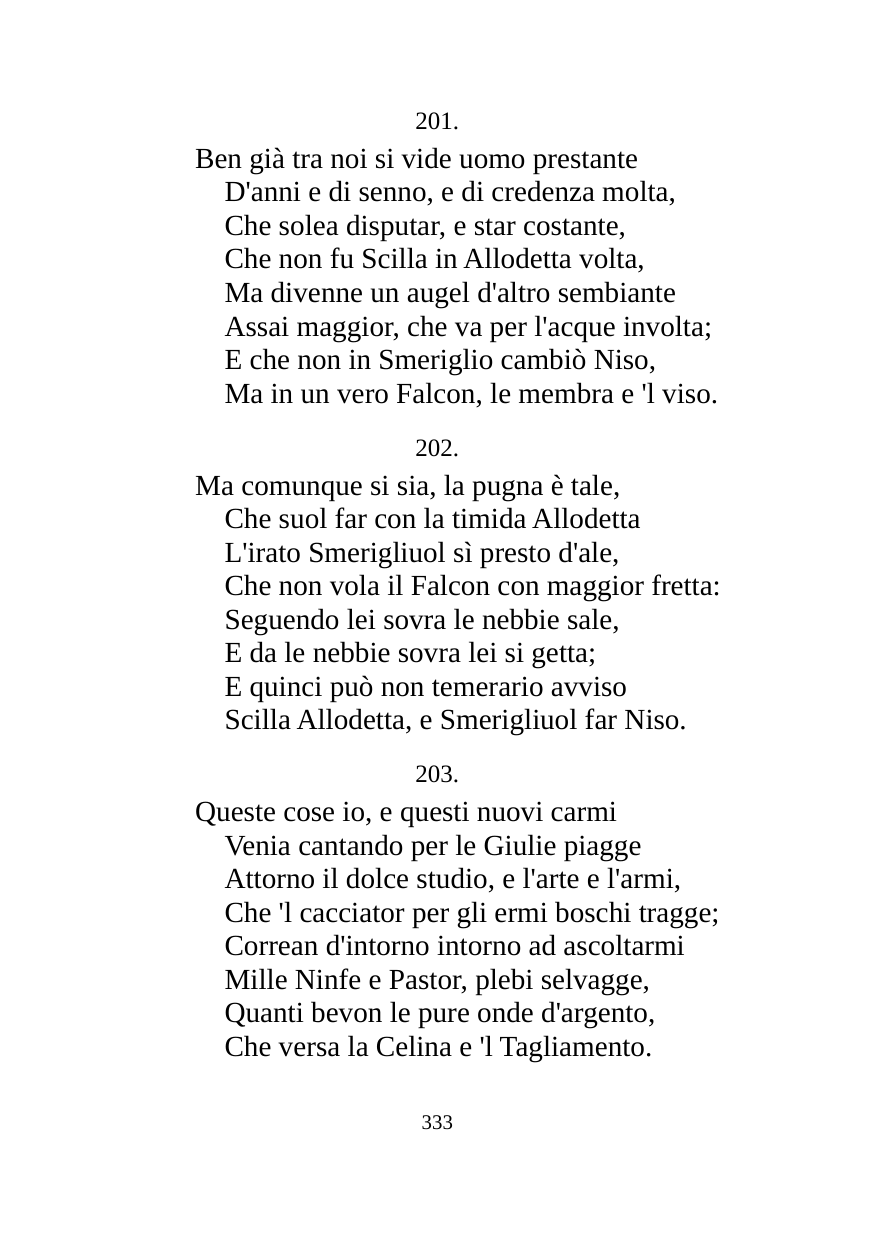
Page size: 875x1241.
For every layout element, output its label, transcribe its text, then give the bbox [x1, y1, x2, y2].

text Ma in un vero Falcon, le membra e 'l viso. [224, 376, 768, 409]
text Che 'l cacciator per gli ermi boschi tragge; [224, 895, 768, 928]
text Ben già tra noi si vide uomo prestante [195, 141, 768, 174]
text Scilla Allodetta, e Smerigliuol far Niso. [224, 702, 768, 736]
text Seguendo lei sovra le nebbie sale, [224, 602, 768, 635]
text Che versa la Celina e 'l Tagliamento. [224, 1029, 768, 1063]
text Quanti bevon le pure onde d'argento, [224, 996, 768, 1029]
text Queste cose io, e questi nuovi carmi [195, 794, 768, 828]
text Attorno il dolce studio, e l'arte e l'armi, [224, 861, 768, 895]
text Ma comunque si sia, la pugna è tale, [195, 468, 768, 501]
text Assai maggior, che va per l'acque involta; [224, 309, 768, 342]
text Mille Ninfe e Pastor, plebi selvagge, [224, 962, 768, 996]
text E che non in Smeriglio cambiò Niso, [224, 342, 768, 376]
text E da le nebbie sovra lei si getta; [224, 635, 768, 669]
text Ma divenne un augel d'altro sembiante [224, 275, 768, 309]
text 202. [106, 433, 768, 462]
text Che non fu Scilla in Allodetta volta, [224, 242, 768, 275]
text Che suol far con la timida Allodetta [224, 501, 768, 535]
text 203. [106, 759, 768, 788]
text L'irato Smerigliuol sì presto d'ale, [224, 535, 768, 568]
text Che non vola il Falcon con maggior fretta: [224, 568, 768, 602]
text 201. [106, 106, 768, 135]
text Che solea disputar, e star costante, [224, 208, 768, 242]
text E quinci può non temerario avviso [224, 669, 768, 702]
text Correan d'intorno intorno ad ascoltarmi [224, 928, 768, 962]
text Venia cantando per le Giulie piagge [224, 828, 768, 861]
text D'anni e di senno, e di credenza molta, [224, 174, 768, 208]
